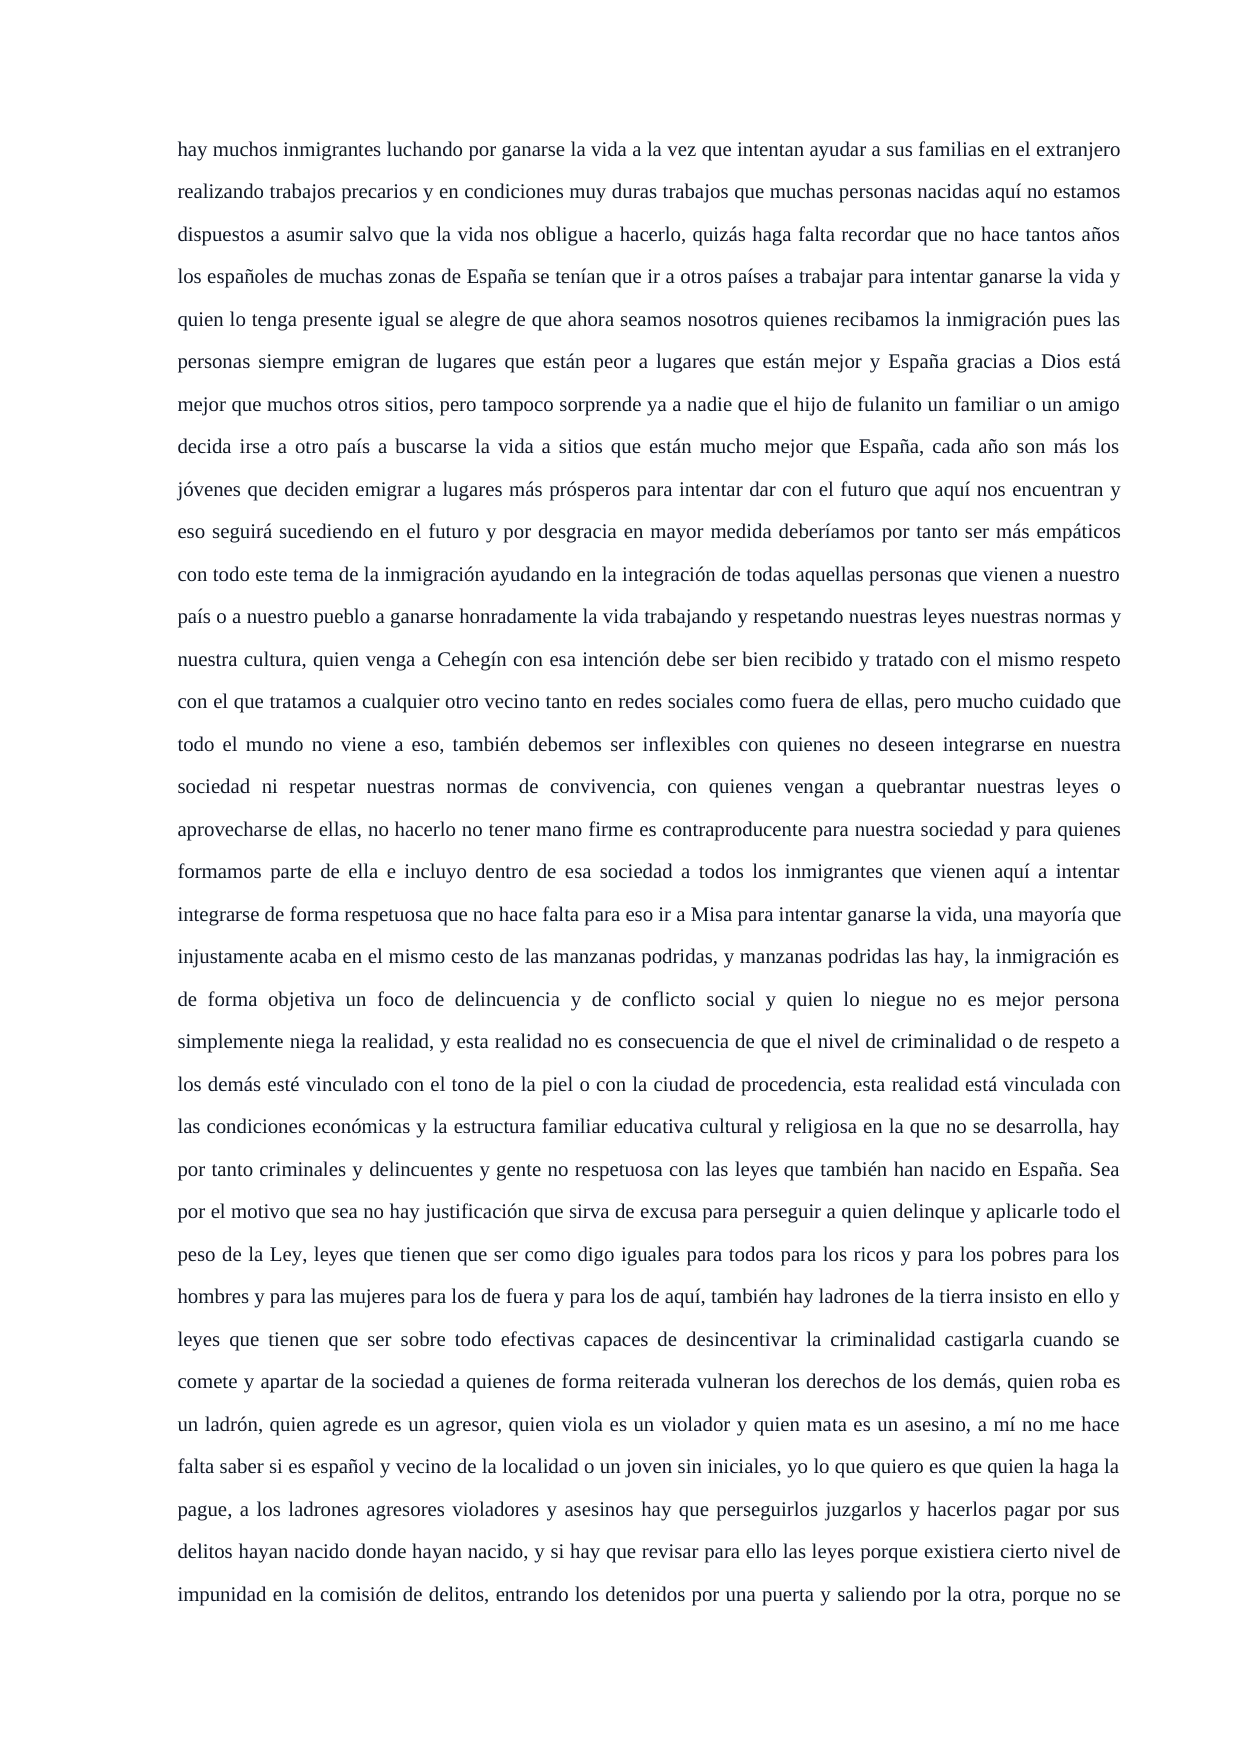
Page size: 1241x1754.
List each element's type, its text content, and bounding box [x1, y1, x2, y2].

text hay muchos inmigrantes luchando por ganarse la vida a la vez que intentan ayudar a sus familias en el extranjero realizando trabajos precarios y en condiciones muy duras trabajos que muchas personas nacidas aquí no estamos dispuestos a asumir salvo que la vida nos obligue a hacerlo, quizás haga falta recordar que no hace tantos años los españoles de muchas zonas de España se tenían que ir a otros países a trabajar para intentar ganarse la vida y quien lo tenga presente igual se alegre de que ahora seamos nosotros quienes recibamos la inmigración pues las personas siempre emigran de lugares que están peor a lugares que están mejor y España gracias a Dios está mejor que muchos otros sitios, pero tampoco sorprende ya a nadie que el hijo de fulanito un familiar o un amigo decida irse a otro país a buscarse la vida a sitios que están mucho mejor que España, cada año son más los jóvenes que deciden emigrar a lugares más prósperos para intentar dar con el futuro que aquí nos encuentran y eso seguirá sucediendo en el futuro y por desgracia en mayor medida deberíamos por tanto ser más empáticos con todo este tema de la inmigración ayudando en la integración de todas aquellas personas que vienen a nuestro país o a nuestro pueblo a ganarse honradamente la vida trabajando y respetando nuestras leyes nuestras normas y nuestra cultura, quien venga a Cehegín con esa intención debe ser bien recibido y tratado con el mismo respeto con el que tratamos a cualquier otro vecino tanto en redes sociales como fuera de ellas, pero mucho cuidado que todo el mundo no viene a eso, también debemos ser inflexibles con quienes no deseen integrarse en nuestra sociedad ni respetar nuestras normas de convivencia, con quienes vengan a quebrantar nuestras leyes o aprovecharse de ellas, no hacerlo no tener mano firme es contraproducente para nuestra sociedad y para quienes formamos parte de ella e incluyo dentro de esa sociedad a todos los inmigrantes que vienen aquí a intentar integrarse de forma respetuosa que no hace falta para eso ir a Misa para intentar ganarse la vida, una mayoría que injustamente acaba en el mismo cesto de las manzanas podridas, y manzanas podridas las hay, la inmigración es de forma objetiva un foco de delincuencia y de conflicto social y quien lo niegue no es mejor persona simplemente niega la realidad, y esta realidad no es consecuencia de que el nivel de criminalidad o de respeto a los demás esté vinculado con el tono de la piel o con la ciudad de procedencia, esta realidad está vinculada con las condiciones económicas y la estructura familiar educativa cultural y religiosa en la que no se desarrolla, hay por tanto criminales y delincuentes y gente no respetuosa con las leyes que también han nacido en España. Sea por el motivo que sea no hay justificación que sirva de excusa para perseguir a quien delinque y aplicarle todo el peso de la Ley, leyes que tienen que ser como digo iguales para todos para los ricos y para los pobres para los hombres y para las mujeres para los de fuera y para los de aquí, también hay ladrones de la tierra insisto en ello y leyes que tienen que ser sobre todo efectivas capaces de desincentivar la criminalidad castigarla cuando se comete y apartar de la sociedad a quienes de forma reiterada vulneran los derechos de los demás, quien roba es un ladrón, quien agrede es un agresor, quien viola es un violador y quien mata es un asesino, a mí no me hace falta saber si es español y vecino de la localidad o un joven sin iniciales, yo lo que quiero es que quien la haga la pague, a los ladrones agresores violadores y asesinos hay que perseguirlos juzgarlos y hacerlos pagar por sus delitos hayan nacido donde hayan nacido, y si hay que revisar para ello las leyes porque existiera cierto nivel de impunidad en la comisión de delitos, entrando los detenidos por una puerta y saliendo por la otra, porque no se [177, 118, 1122, 1606]
